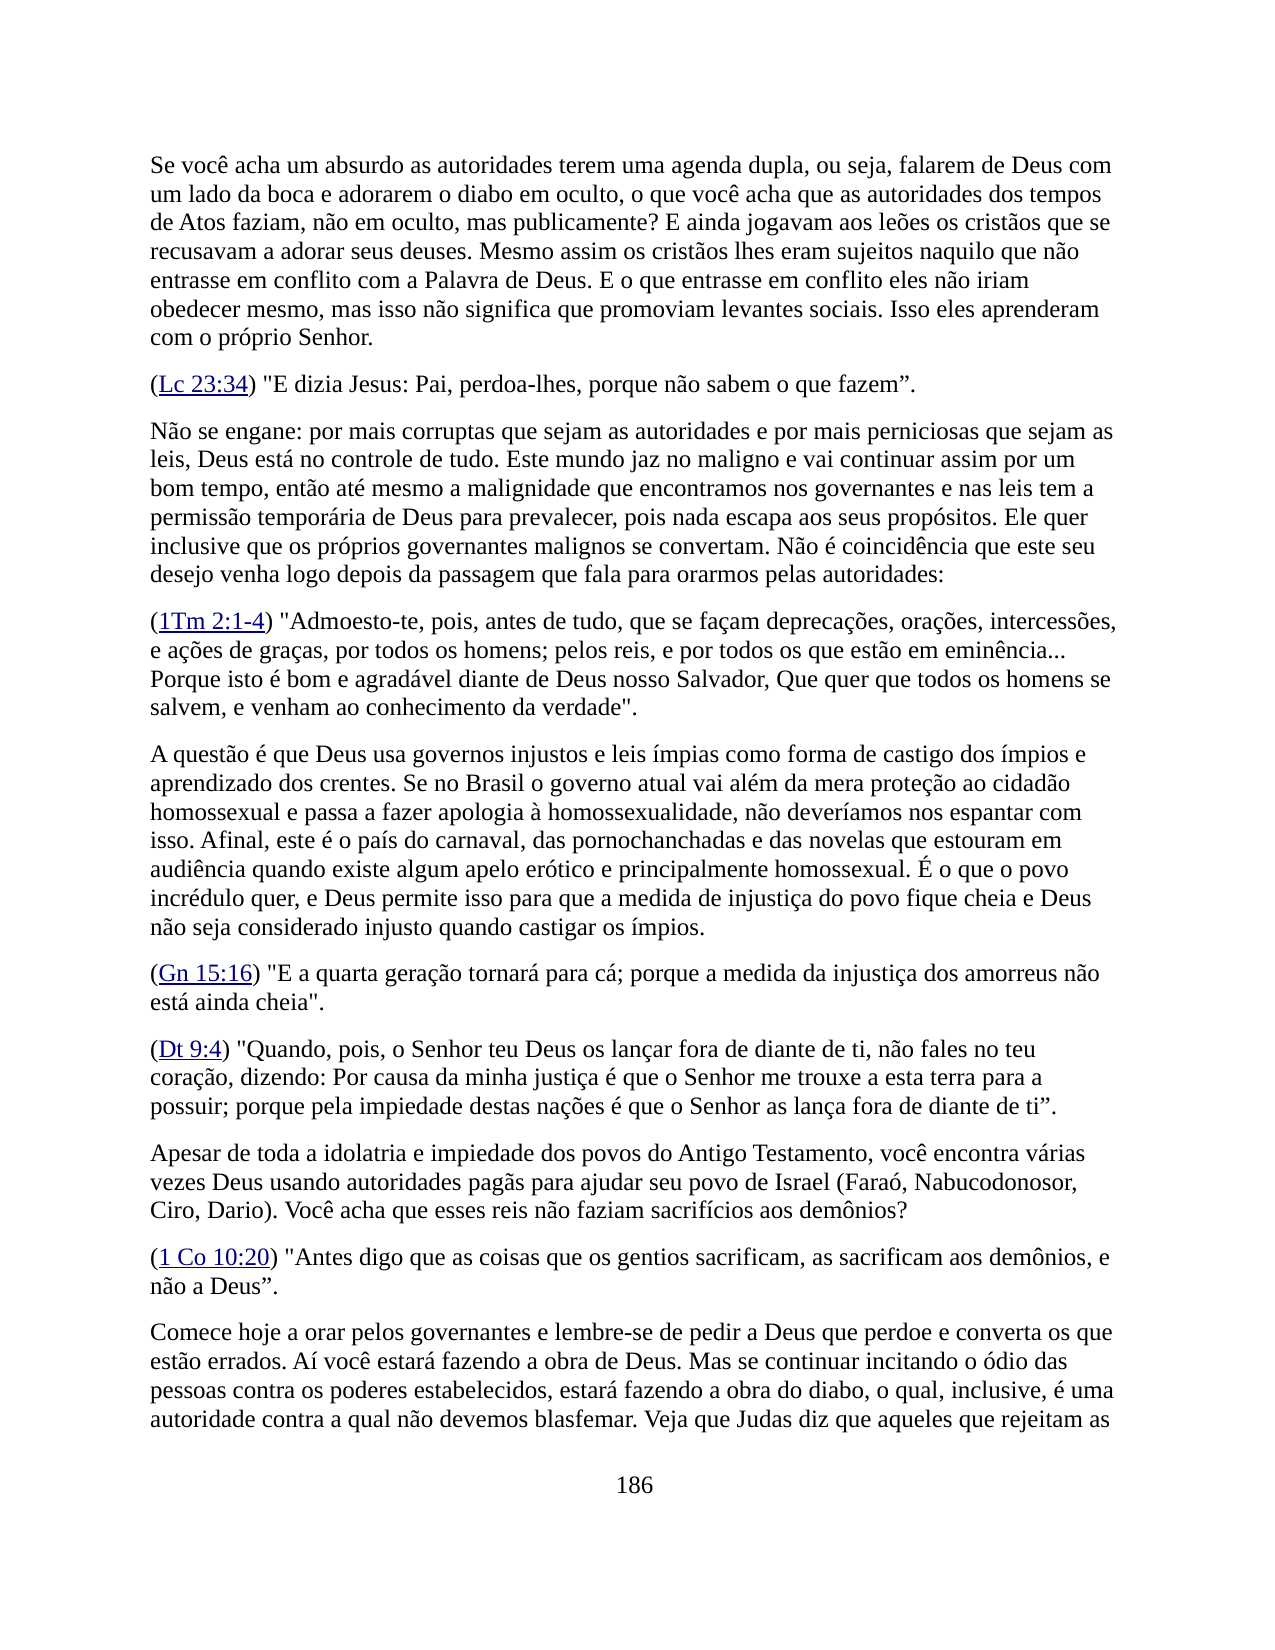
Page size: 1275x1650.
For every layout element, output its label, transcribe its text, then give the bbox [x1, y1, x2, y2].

text Se você acha um absurdo as autoridades terem uma agenda dupla, ou seja, falarem de Deus com um lado da boca e adorarem o diabo em oculto, o que você acha que as autoridades dos tempos de Atos faziam, não em oculto, mas publicamente? E ainda jogavam aos leões os cristãos que se recusavam a adorar seus deuses. Mesmo assim os cristãos lhes eram sujeitos naquilo que não entrasse em conflito com a Palavra de Deus. E o que entrasse em conflito eles não iriam obedecer mesmo, mas isso não significa que promoviam levantes sociais. Isso eles aprenderam com o próprio Senhor. [150, 150, 1125, 351]
text (Gn 15:16) "E a quarta geração tornará para cá; porque a medida da injustiça dos amorreus não está ainda cheia". [150, 958, 1125, 1016]
text (1Tm 2:1-4) "Admoesto-te, pois, antes de tudo, que se façam deprecações, orações, intercessões, e ações de graças, por todos os homens; pelos reis, e por todos os que estão em eminência... Porque isto é bom e agradável diante de Deus nosso Salvador, Que quer que todos os homens se salvem, e venham ao conhecimento da verdade". [150, 606, 1125, 721]
text Não se engane: por mais corruptas que sejam as autoridades e por mais perniciosas que sejam as leis, Deus está no controle de tudo. Este mundo jaz no maligno e vai continuar assim por um bom tempo, então até mesmo a malignidade que encontramos nos governantes e nas leis tem a permissão temporária de Deus para prevalecer, pois nada escapa aos seus propósitos. Ele quer inclusive que os próprios governantes malignos se convertam. Não é coincidência que este seu desejo venha logo depois da passagem que fala para orarmos pelas autoridades: [150, 416, 1125, 588]
text (1 Co 10:20) "Antes digo que as coisas que os gentios sacrificam, as sacrificam aos demônios, e não a Deus”. [150, 1242, 1125, 1299]
text (Dt 9:4) "Quando, pois, o Senhor teu Deus os lançar fora de diante de ti, não fales no teu coração, dizendo: Por causa da minha justiça é que o Senhor me trouxe a esta terra para a possuir; porque pela impiedade destas nações é que o Senhor as lança fora de diante de ti”. [150, 1034, 1125, 1120]
text A questão é que Deus usa governos injustos e leis ímpias como forma de castigo dos ímpios e aprendizado dos crentes. Se no Brasil o governo atual vai além da mera proteção ao cidadão homossexual e passa a fazer apologia à homossexualidade, não deveríamos nos espantar com isso. Afinal, este é o país do carnaval, das pornochanchadas e das novelas que estouram em audiência quando existe algum apelo erótico e principalmente homossexual. É o que o povo incrédulo quer, e Deus permite isso para que a medida de injustiça do povo fique cheia e Deus não seja considerado injusto quando castigar os ímpios. [150, 739, 1125, 940]
text Apesar de toda a idolatria e impiedade dos povos do Antigo Testamento, você encontra várias vezes Deus usando autoridades pagãs para ajudar seu povo de Israel (Faraó, Nabucodonosor, Ciro, Dario). Você acha que esses reis não faziam sacrifícios aos demônios? [150, 1138, 1125, 1224]
text Comece hoje a orar pelos governantes e lembre-se de pedir a Deus que perdoe e converta os que estão errados. Aí você estará fazendo a obra de Deus. Mas se continuar incitando o ódio das pessoas contra os poderes estabelecidos, estará fazendo a obra do diabo, o qual, inclusive, é uma autoridade contra a qual não devemos blasfemar. Veja que Judas diz que aqueles que rejeitam as [150, 1317, 1125, 1432]
text (Lc 23:34) "E dizia Jesus: Pai, perdoa-lhes, porque não sabem o que fazem”. [150, 369, 1125, 398]
